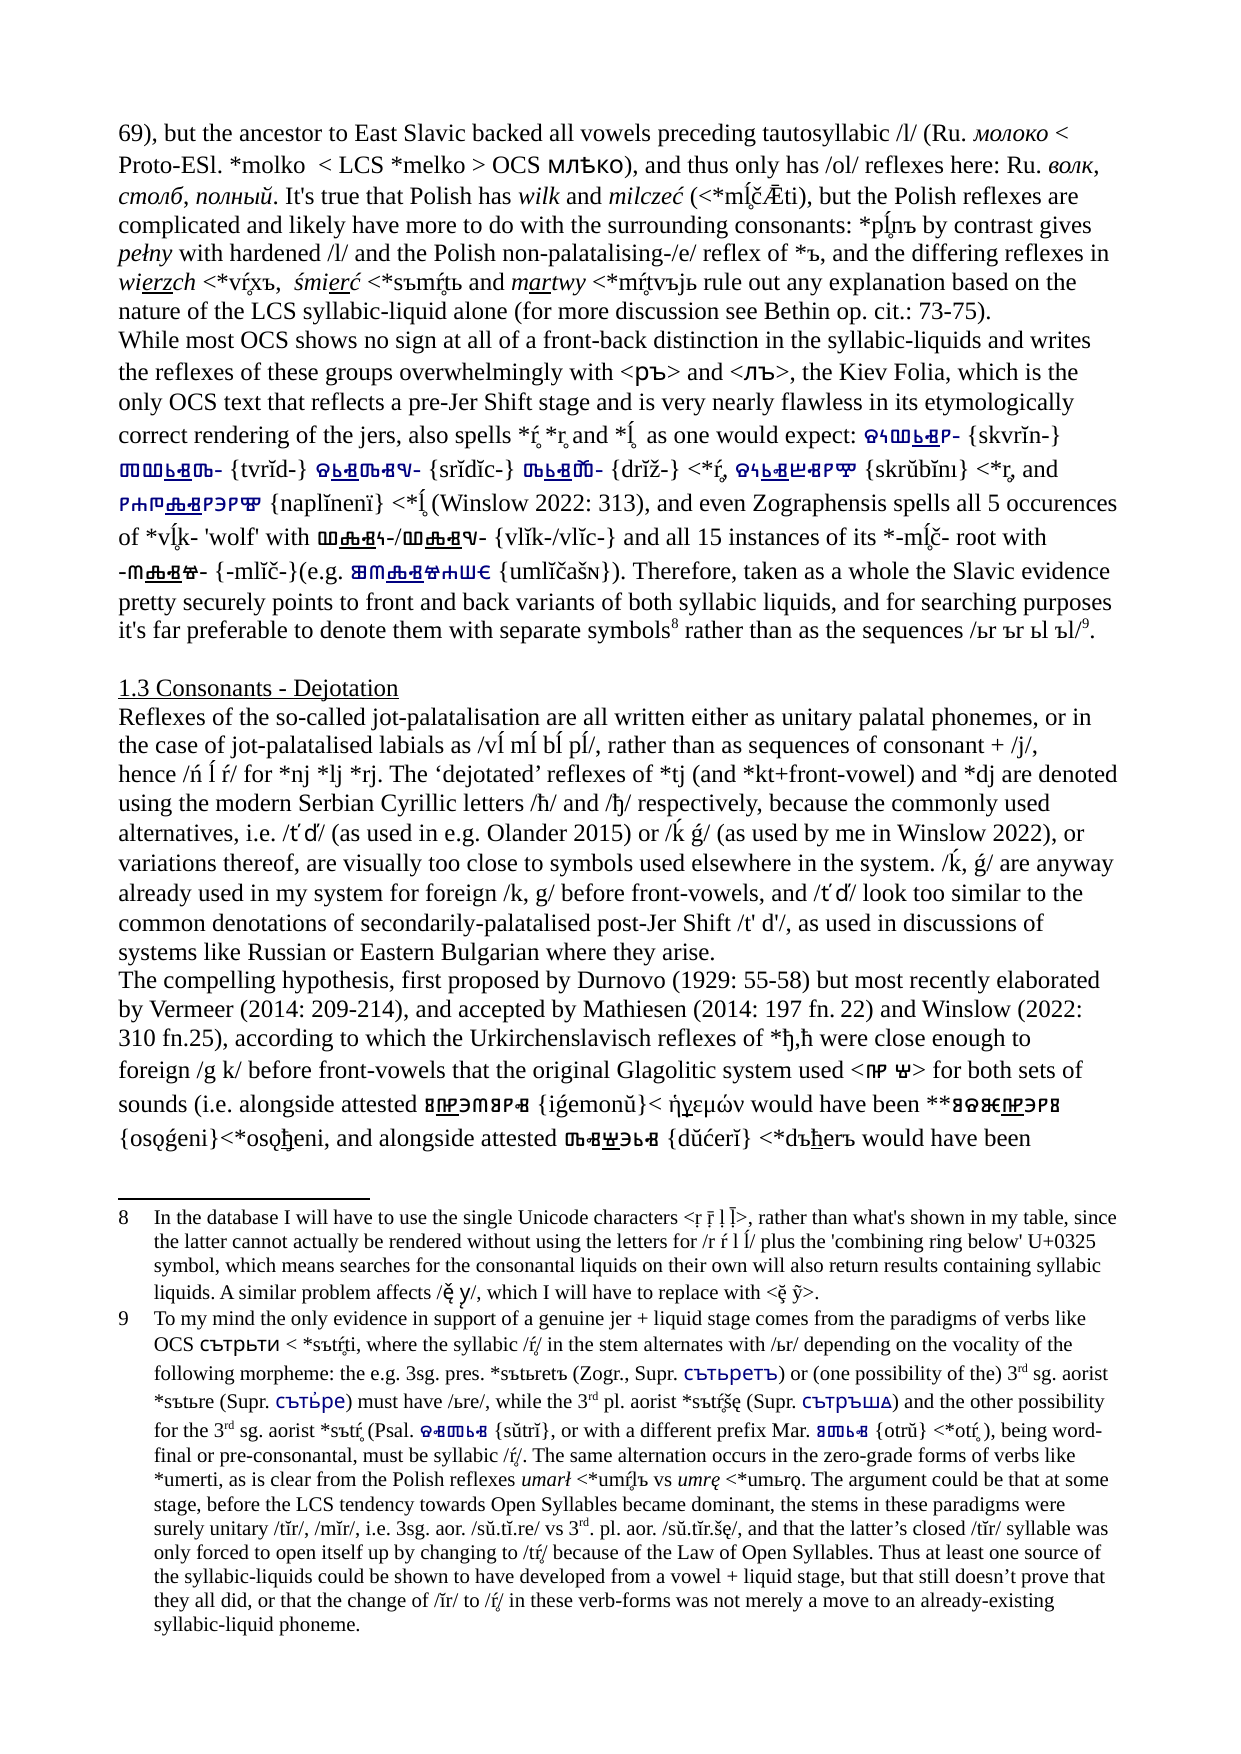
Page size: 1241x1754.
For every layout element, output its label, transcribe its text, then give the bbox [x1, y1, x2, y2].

text While most OCS shows no sign at all of a front-back distinction in the syllabic-liquids and writes the reflexes of these groups overwhelmingly with <ръ> and <лъ>, the Kiev Folia, which is the only OCS text that reflects a pre-Jer Shift stage and is very nearly flawless in its etymologically correct rendering of the jers, also spells *ŕ̥ *r̥ and *ĺ̥ as one would expect: ⱄⰽⰲⱃⱐⱀ‑ {skvrĭn‑} ⱅⰲⱃⱐⰴ‑ {tvrĭd‑} ⱄⱃⱐⰴⱐⱌ‑ {srĭdĭc‑} ⰴⱃⱐⰶ‑ {drĭž‑} <*ŕ̥, ⱄⰽⱃⱏⰱⱐⱀⰹ {skrŭbĭnı} <*r̥, and ⱀⰰⱂⰾⱐⱀⰵⱀⰺ {naplĭnenï} <*ĺ̥ (Winslow 2022: 313), and even Zographensis spells all 5 occurences of *vĺ̥k‑ 'wolf' with ⰲⰾⱐⰽ‑/ⰲⰾⱐⱌ‑ {vlĭk‑/vlĭc‑} and all 15 instances of its *‑mĺ̥č‑ root with ‑ⰿⰾⱐⱍ‑ {‑mlĭč‑}(e.g. ⱆⰿⰾⱐⱍⰰⱎⱔ {umlĭčašɴ}). Therefore, taken as a whole the Slavic evidence pretty securely points to front and back variants of both syllabic liquids, and for searching purposes it's far preferable to denote them with separate symbols rather than as the sequences /ьr ъr ьl ъl/. [118, 325, 1122, 644]
text 69), but the ancestor to East Slavic backed all vowels preceding tautosyllabic /l/ (Ru. молоко < Proto-ESl. *molko < LCS *melko > OCS млѣко), and thus only has /ol/ reflexes here: Ru. волк, столб, полный. It's true that Polish has wilk and milczeć (<*mĺ̥čǢti), but the Polish reflexes are complicated and likely have more to do with the surrounding consonants: *pĺ̥nъ by contrast gives pełny with hardened /l/ and the Polish non-palatalising-/e/ reflex of *ъ, and the differing reflexes in wierzch <*vŕ̥xъ, śmierć <*sъmŕ̥tь and martwy <*mŕ̥tvъjь rule out any explanation based on the nature of the LCS syllabic-liquid alone (for more discussion see Bethin op. cit.: 73-75). [118, 118, 1122, 325]
text Reflexes of the so-called jot-palatalisation are all written either as unitary palatal phonemes, or in the case of jot-palatalised labials as /vĺ mĺ bĺ pĺ/, rather than as sequences of consonant + /j/, hence /ń ĺ ŕ/ for *nj *lj *rj. The ‘dejotated’ reflexes of *tj (and *kt+front-vowel) and *dj are denoted using the modern Serbian Cyrillic letters /ћ/ and /ђ/ respectively, because the commonly used alternatives, i.e. /ť ď/ (as used in e.g. Olander 2015) or /ḱ ǵ/ (as used by me in Winslow 2022), or variations thereof, are visually too close to symbols used elsewhere in the system. /ḱ, ǵ/ are anyway already used in my system for foreign /k, g/ before front-vowels, and /ť ď/ look too similar to the common denotations of secondarily-palatalised post-Jer Shift /t' d'/, as used in discussions of systems like Russian or Eastern Bulgarian where they arise. [118, 702, 1122, 965]
text In the database I will have to use the single Unicode characters <ṛ ṝ ḷ ḹ>, rather than what's shown in my table, since the latter cannot actually be rendered without using the letters for /r ŕ l ĺ/ plus the 'combining ring below' U+0325 symbol, which means searches for the consonantal liquids on their own will also return results containing syllabic liquids. A similar problem affects /ę̌ y̨/, which I will have to replace with <ḝ ỹ>. [118, 1205, 1122, 1306]
text 1.3 Consonants - Dejotation [118, 673, 1122, 702]
text The compelling hypothesis, first proposed by Durnovo (1929: 55-58) but most recently elaborated by Vermeer (2014: 209-214), and accepted by Mathiesen (2014: 197 fn. 22) and Winslow (2022: 310 fn.25), according to which the Urkirchenslavisch reflexes of *ђ,ћ were close enough to foreign /g k/ before front-vowels that the original Glagolitic system used <ⰼ ⱋ> for both sets of sounds (i.e. alongside attested ⰻⰼⰵⰿⱁⱀⱏ {iǵemonŭ}< ἡγεμών would have been **ⱁⱄⱘⰼⰵⱀⰻ {osǫǵeni}<*osǫђeni, and alongside attested ⰴⱏⱋⰵⱃⱐ {dŭćerĭ} <*dъћerъ would have been [118, 965, 1122, 1154]
text To my mind the only evidence in support of a genuine jer + liquid stage comes from the paradigms of verbs like OCS сътрьти < *sъtŕ̥ti, where the syllabic /ŕ̥/ in the stem alternates with /ьr/ depending on the vocality of the following morpheme: the e.g. 3sg. pres. *sъtьretъ (Zogr., Supr. сътьретъ) or (one possibility of the) 3rd sg. aorist *sъtьre (Supr. съть҆ре) must have /ьre/, while the 3rd pl. aorist *sъtŕ̥šę (Supr. сътръшꙙ) and the other possibility for the 3rd sg. aorist *sъtŕ̥ (Psal. ⱄⱏⱅⱃⱐ {sŭtrĭ}, or with a different prefix Mar. ⱁⱅⱃⱏ {otrŭ} <*otŕ̥ ), being word-final or pre-consonantal, must be syllabic /ŕ̥/. The same alternation occurs in the zero-grade forms of verbs like *umerti, as is clear from the Polish reflexes umarł <*umŕ̥lъ vs umrę <*umьrǫ. The argument could be that at some stage, before the LCS tendency towards Open Syllables became dominant, the stems in these paradigms were surely unitary /tĭr/, /mĭr/, i.e. 3sg. aor. /sŭ.tĭ.re/ vs 3rd. pl. aor. /sŭ.tĭr.šę/, and that the latter’s closed /tĭr/ syllable was only forced to open itself up by changing to /tŕ̥/ because of the Law of Open Syllables. Thus at least one source of the syllabic-liquids could be shown to have developed from a vowel + liquid stage, but that still doesn’t prove that they all did, or that the change of /ĭr/ to /ŕ̥/ in these verb-forms was not merely a move to an already-existing syllabic-liquid phoneme. [118, 1306, 1122, 1636]
